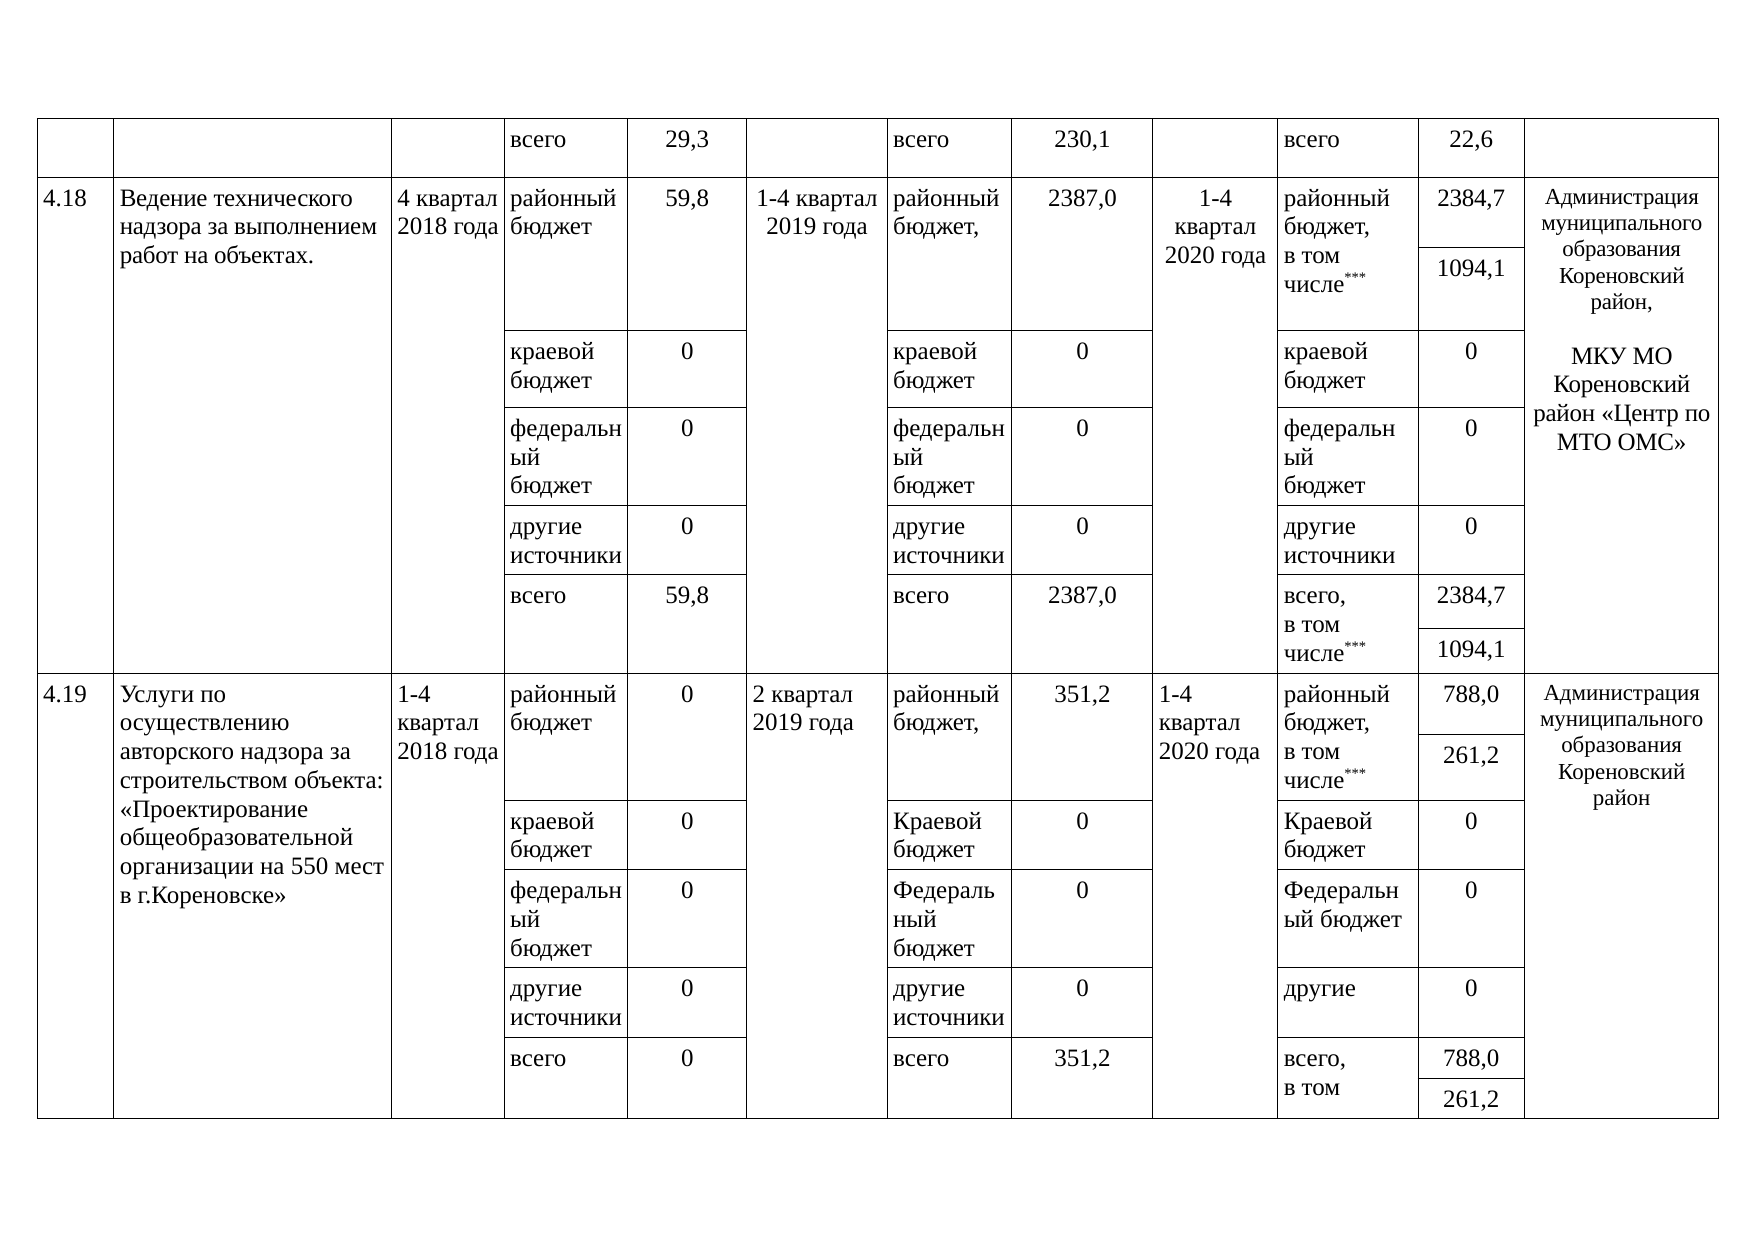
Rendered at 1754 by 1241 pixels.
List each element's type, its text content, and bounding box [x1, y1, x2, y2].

table_cell 351,2 [1012, 674, 1152, 799]
table_cell всего [888, 575, 1011, 672]
table_cell 0 [1419, 408, 1524, 505]
table_cell 788,0 [1419, 674, 1524, 734]
table_cell районный бюджет, [888, 674, 1011, 799]
table_cell 0 [1012, 506, 1152, 574]
table_cell 2384,7 [1419, 178, 1524, 247]
table_cell 2384,7 [1419, 575, 1524, 627]
table_cell всего [505, 575, 627, 672]
table_cell всего, в том числе*** [1278, 575, 1418, 672]
table_cell всего, в том [1278, 1038, 1418, 1118]
table_cell [747, 119, 887, 176]
table_cell 1-4 квартал 2018 года [392, 674, 504, 1118]
table_cell краевой бюджет [888, 331, 1011, 407]
table_cell 1094,1 [1419, 629, 1524, 672]
table_cell другие источники [888, 968, 1011, 1037]
table_cell 0 [628, 674, 746, 799]
table_cell 0 [1419, 801, 1524, 869]
table_cell 1094,1 [1419, 248, 1524, 330]
table_cell [114, 119, 391, 176]
table_cell краевой бюджет [505, 331, 627, 407]
table_cell 0 [1419, 506, 1524, 574]
table_cell всего [505, 1038, 627, 1118]
table_cell 0 [628, 801, 746, 869]
table_cell всего [888, 119, 1011, 176]
table_cell Ведение технического надзора за выполнением работ на объектах. [114, 178, 391, 672]
table_cell 22,6 [1419, 119, 1524, 176]
table_cell федеральный бюджет [505, 408, 627, 505]
table_cell 0 [628, 870, 746, 967]
table_cell федеральный бюджет [888, 408, 1011, 505]
table_cell 1-4 квартал 2019 года [747, 178, 887, 672]
table_cell всего [888, 1038, 1011, 1118]
table_cell [1153, 119, 1277, 176]
table_cell Федеральный бюджет [888, 870, 1011, 967]
table_cell краевой бюджет [1278, 331, 1418, 407]
table_cell другие источники [1278, 506, 1418, 574]
table_cell всего [505, 119, 627, 176]
table_cell другие источники [505, 968, 627, 1037]
table_cell [392, 119, 504, 176]
table_cell 0 [1419, 331, 1524, 407]
table_cell районный бюджет [505, 674, 627, 799]
table_cell 0 [628, 968, 746, 1037]
table_cell 0 [1012, 408, 1152, 505]
table_cell другие источники [888, 506, 1011, 574]
table_cell 2387,0 [1012, 178, 1152, 330]
table_cell Федеральный бюджет [1278, 870, 1418, 967]
table_cell 0 [1012, 968, 1152, 1037]
table_cell Администрация муниципального образования Кореновский район [1525, 674, 1718, 1118]
table_cell 2387,0 [1012, 575, 1152, 672]
table_cell федеральный бюджет [1278, 408, 1418, 505]
table_cell 59,8 [628, 575, 746, 672]
table_cell 0 [1419, 968, 1524, 1037]
table_cell другие источники [505, 506, 627, 574]
table_cell районный бюджет, [888, 178, 1011, 330]
table_cell 4 квартал 2018 года [392, 178, 504, 672]
table_cell районный бюджет, в том числе*** [1278, 674, 1418, 799]
table_cell 0 [628, 1038, 746, 1118]
table_cell 0 [628, 408, 746, 505]
table_cell 351,2 [1012, 1038, 1152, 1118]
table_cell 0 [1012, 870, 1152, 967]
table_cell 261,2 [1419, 1079, 1524, 1118]
table_cell 0 [1012, 331, 1152, 407]
table_cell 1-4 квартал 2020 года [1153, 674, 1277, 1118]
table_cell 0 [628, 506, 746, 574]
table_cell федеральный бюджет [505, 870, 627, 967]
table_cell 29,3 [628, 119, 746, 176]
table_cell 1-4 квартал 2020 года [1153, 178, 1277, 672]
table_cell краевой бюджет [505, 801, 627, 869]
table_cell 0 [1012, 801, 1152, 869]
table_cell районный бюджет [505, 178, 627, 330]
table_cell [1525, 119, 1718, 176]
table_cell Краевой бюджет [1278, 801, 1418, 869]
table_cell 788,0 [1419, 1038, 1524, 1077]
table_cell Краевой бюджет [888, 801, 1011, 869]
table_cell [38, 119, 113, 176]
table_cell 261,2 [1419, 735, 1524, 799]
table_cell 2 квартал 2019 года [747, 674, 887, 1118]
table_cell другие [1278, 968, 1418, 1037]
table_cell 0 [628, 331, 746, 407]
table_cell 4.18 [38, 178, 113, 672]
table_cell Администрация муниципального образования Кореновский район, МКУ МО Кореновский район «Центр по МТО ОМС» [1525, 178, 1718, 672]
table_cell 59,8 [628, 178, 746, 330]
table_cell 0 [1419, 870, 1524, 967]
table_cell 4.19 [38, 674, 113, 1118]
table_cell Услуги по осуществлению авторского надзора за строительством объекта: «Проектирование общеобразовательной организации на 550 мест в г.Кореновске» [114, 674, 391, 1118]
table_cell всего [1278, 119, 1418, 176]
table_cell 230,1 [1012, 119, 1152, 176]
table_cell районный бюджет, в том числе*** [1278, 178, 1418, 330]
